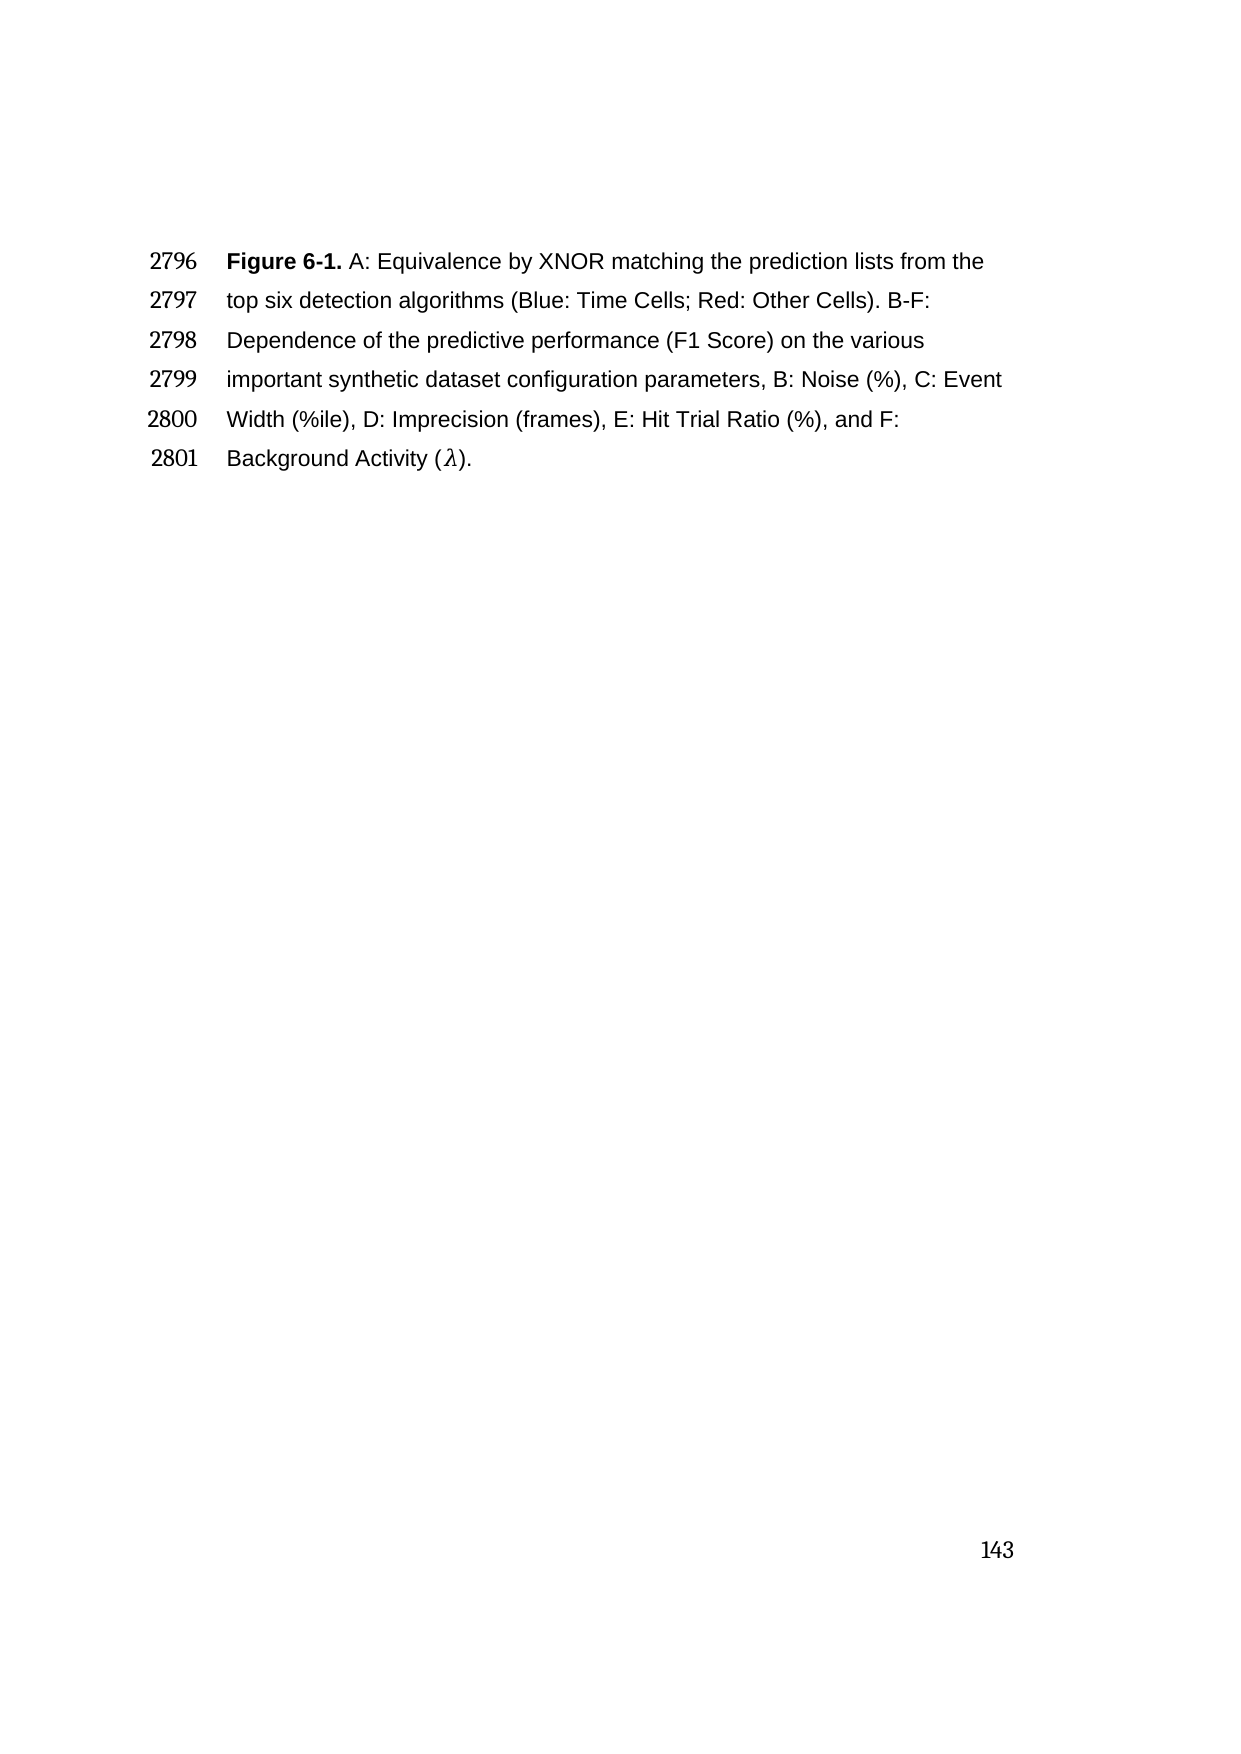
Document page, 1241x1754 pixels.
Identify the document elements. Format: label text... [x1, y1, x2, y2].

text Figure 6-1. A: Equivalence by XNOR matching the prediction lists from the top six detection algorithms (Blue: Time Cells; Red: Other Cells). B-F: Dependence of the predictive performance (F1 Score) on the various important synthetic dataset configuration parameters, B: Noise (%), C: Event Width (%ile), D: Imprecision (frames), E: Hit Trial Ratio (%), and F: Background Activity (𝜆). [226, 248, 1014, 471]
